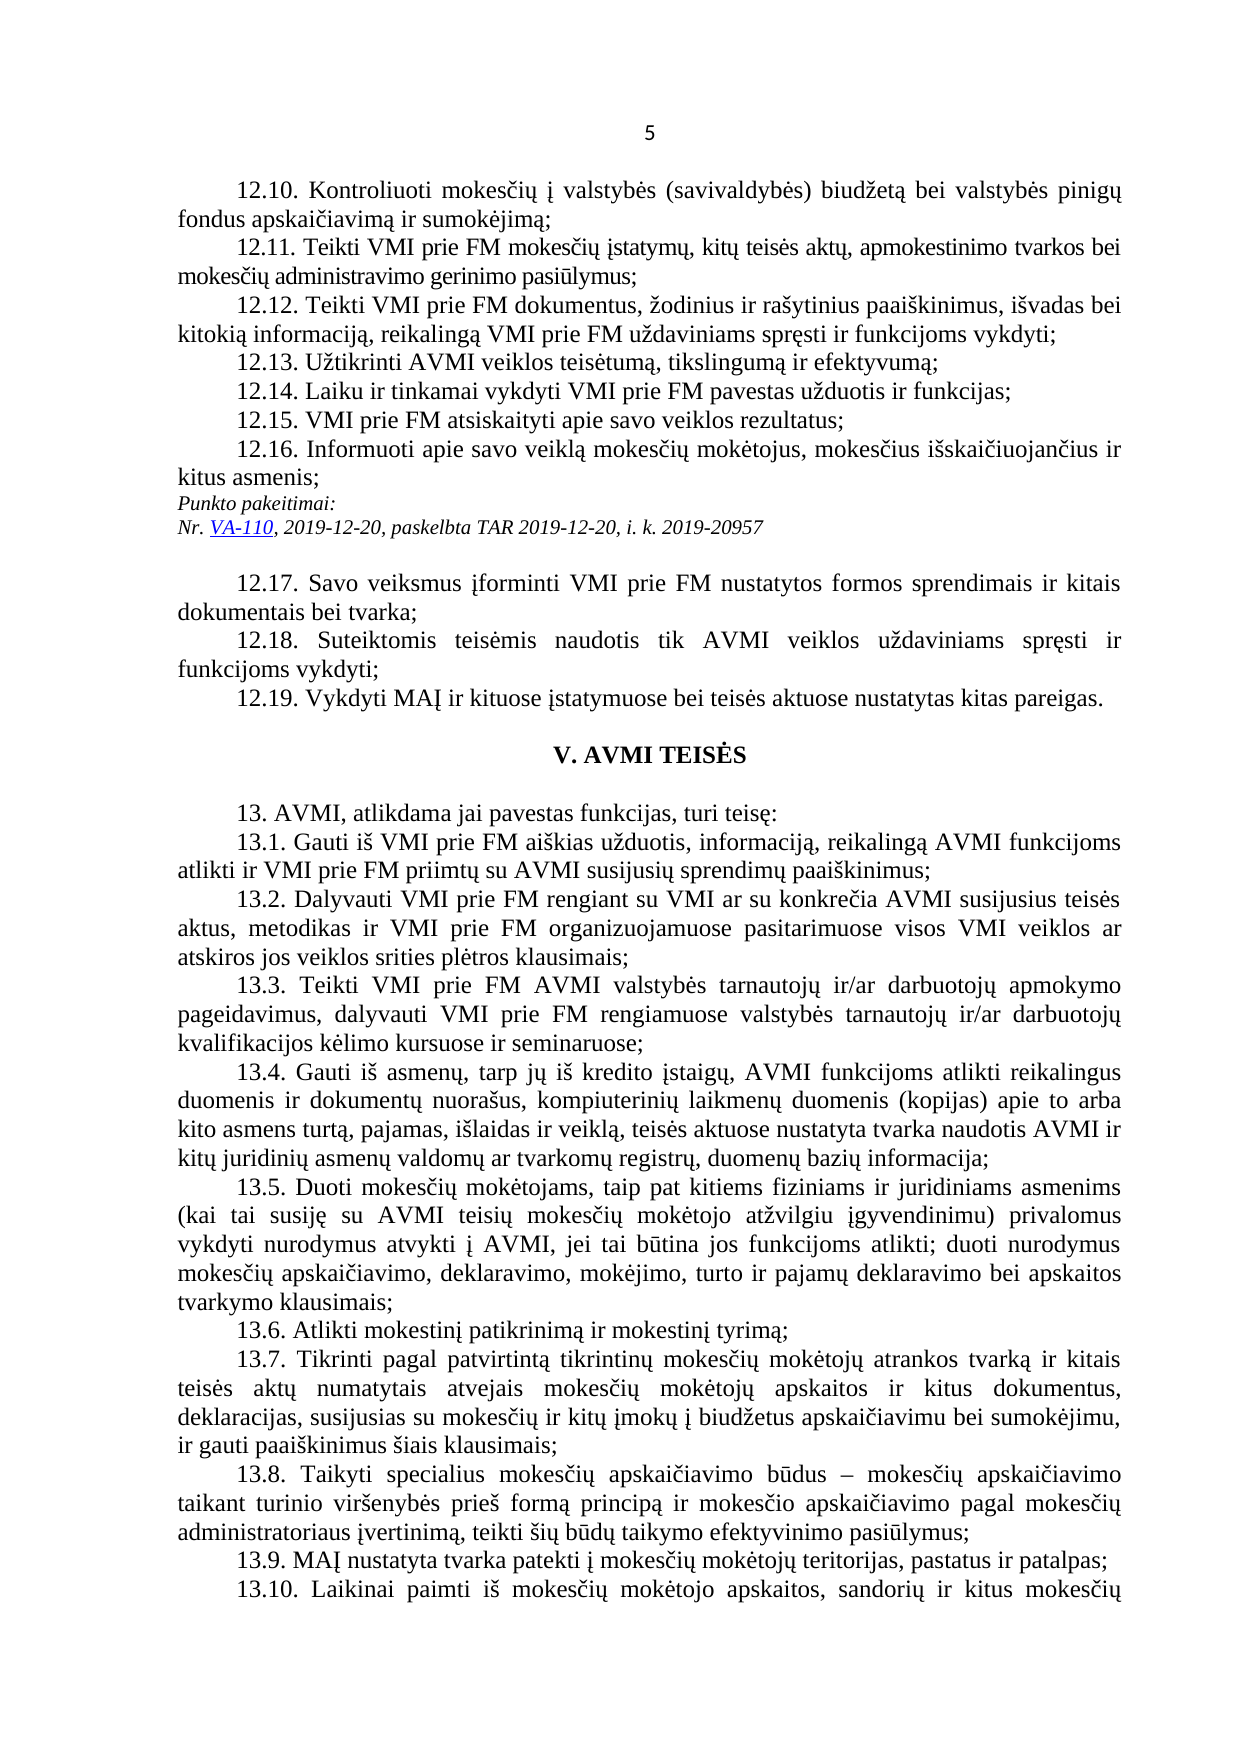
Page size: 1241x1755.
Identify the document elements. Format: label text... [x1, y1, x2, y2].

text Punkto pakeitimai: [177, 491, 1122, 515]
text 12.10. Kontroliuoti mokesčių į valstybės (savivaldybės) biudžetą bei valstybės pinigų fondus apskaičiavimą ir sumokėjimą; [177, 175, 1122, 232]
text 13.8. Taikyti specialius mokesčių apskaičiavimo būdus – mokesčių apskaičiavimo taikant turinio viršenybės prieš formą principą ir mokesčio apskaičiavimo pagal mokesčių administratoriaus įvertinimą, teikti šių būdų taikymo efektyvinimo pasiūlymus; [177, 1459, 1122, 1546]
text 13.9. MAĮ nustatyta tvarka patekti į mokesčių mokėtojų teritorijas, pastatus ir patalpas; [177, 1546, 1122, 1574]
text 12.19. Vykdyti MAĮ ir kituose įstatymuose bei teisės aktuose nustatytas kitas pareigas. [177, 683, 1122, 712]
text 13.10. Laikinai paimti iš mokesčių mokėtojo apskaitos, sandorių ir kitus mokesčių [177, 1574, 1122, 1603]
text 12.16. Informuoti apie savo veiklą mokesčių mokėtojus, mokesčius išskaičiuojančius ir kitus asmenis; [177, 434, 1122, 491]
text 12.11. Teikti VMI prie FM mokesčių įstatymų, kitų teisės aktų, apmokestinimo tvarkos bei mokesčių administravimo gerinimo pasiūlymus; [177, 232, 1122, 290]
text 13.6. Atlikti mokestinį patikrinimą ir mokestinį tyrimą; [177, 1316, 1122, 1344]
text 13.1. Gauti iš VMI prie FM aiškias užduotis, informaciją, reikalingą AVMI funkcijoms atlikti ir VMI prie FM priimtų su AVMI susijusių sprendimų paaiškinimus; [177, 827, 1122, 884]
text 13.2. Dalyvauti VMI prie FM rengiant su VMI ar su konkrečia AVMI susijusius teisės aktus, metodikas ir VMI prie FM organizuojamuose pasitarimuose visos VMI veiklos ar atskiros jos veiklos srities plėtros klausimais; [177, 884, 1122, 971]
text 12.17. Savo veiksmus įforminti VMI prie FM nustatytos formos sprendimais ir kitais dokumentais bei tvarka; [177, 568, 1122, 626]
text V. AVMI teisės [177, 741, 1122, 769]
text 12.13. Užtikrinti AVMI veiklos teisėtumą, tikslingumą ir efektyvumą; [177, 347, 1122, 376]
text 12.14. Laiku ir tinkamai vykdyti VMI prie FM pavestas užduotis ir funkcijas; [177, 376, 1122, 405]
text 13.5. Duoti mokesčių mokėtojams, taip pat kitiems fiziniams ir juridiniams asmenims (kai tai susiję su AVMI teisių mokesčių mokėtojo atžvilgiu įgyvendinimu) privalomus vykdyti nurodymus atvykti į AVMI, jei tai būtina jos funkcijoms atlikti; duoti nurodymus mokesčių apskaičiavimo, deklaravimo, mokėjimo, turto ir pajamų deklaravimo bei apskaitos tvarkymo klausimais; [177, 1172, 1122, 1316]
text 12.18. Suteiktomis teisėmis naudotis tik AVMI veiklos uždaviniams spręsti ir funkcijoms vykdyti; [177, 626, 1122, 683]
text 13.7. Tikrinti pagal patvirtintą tikrintinų mokesčių mokėtojų atrankos tvarką ir kitais teisės aktų numatytais atvejais mokesčių mokėtojų apskaitos ir kitus dokumentus, deklaracijas, susijusias su mokesčių ir kitų įmokų į biudžetus apskaičiavimu bei sumokėjimu, ir gauti paaiškinimus šiais klausimais; [177, 1344, 1122, 1459]
text 13. AVMI, atlikdama jai pavestas funkcijas, turi teisę: [177, 798, 1122, 827]
text 13.4. Gauti iš asmenų, tarp jų iš kredito įstaigų, AVMI funkcijoms atlikti reikalingus duomenis ir dokumentų nuorašus, kompiuterinių laikmenų duomenis (kopijas) apie to arba kito asmens turtą, pajamas, išlaidas ir veiklą, teisės aktuose nustatyta tvarka naudotis AVMI ir kitų juridinių asmenų valdomų ar tvarkomų registrų, duomenų bazių informacija; [177, 1057, 1122, 1172]
text 12.15. VMI prie FM atsiskaityti apie savo veiklos rezultatus; [177, 405, 1122, 434]
text 13.3. Teikti VMI prie FM AVMI valstybės tarnautojų ir/ar darbuotojų apmokymo pageidavimus, dalyvauti VMI prie FM rengiamuose valstybės tarnautojų ir/ar darbuotojų kvalifikacijos kėlimo kursuose ir seminaruose; [177, 971, 1122, 1057]
text Nr. VA-110, 2019-12-20, paskelbta TAR 2019-12-20, i. k. 2019-20957 [177, 515, 1122, 539]
text 12.12. Teikti VMI prie FM dokumentus, žodinius ir rašytinius paaiškinimus, išvadas bei kitokią informaciją, reikalingą VMI prie FM uždaviniams spręsti ir funkcijoms vykdyti; [177, 290, 1122, 347]
